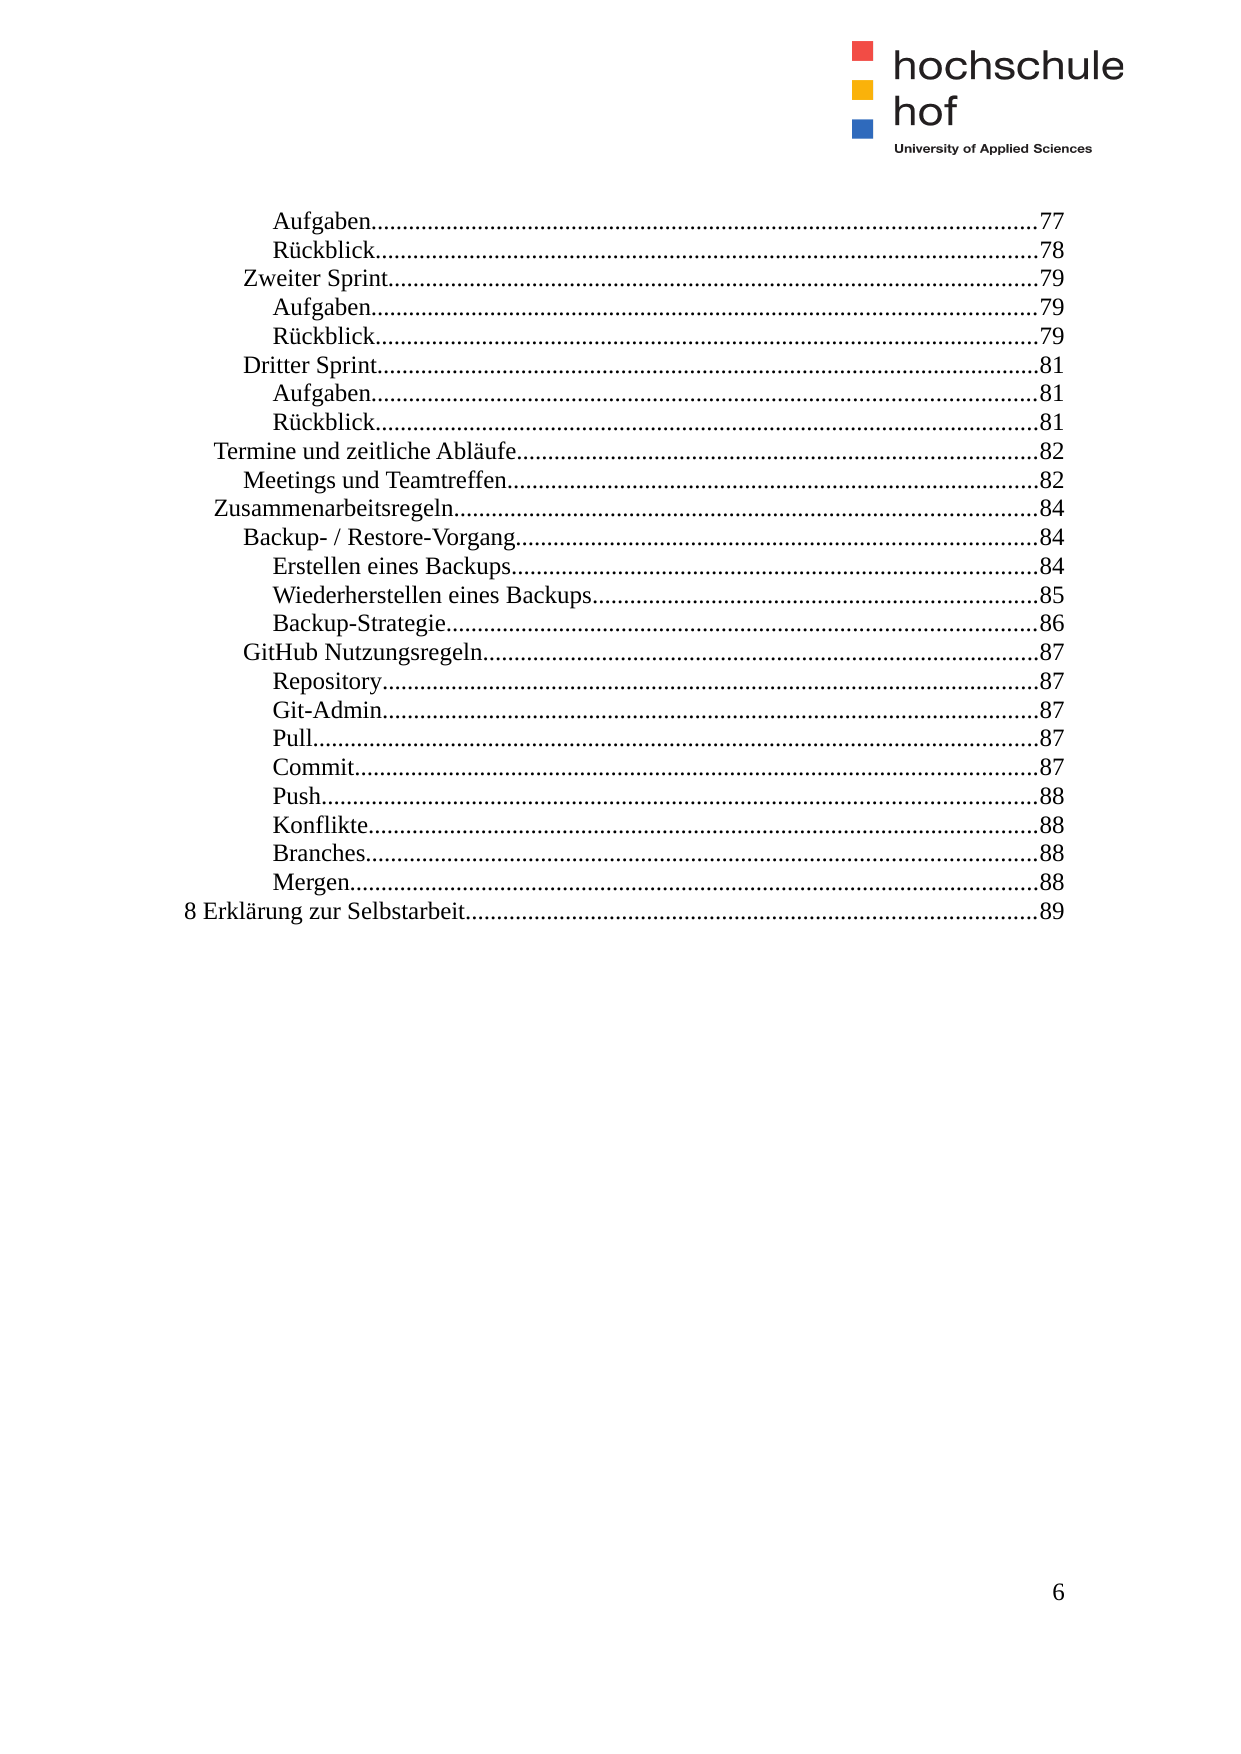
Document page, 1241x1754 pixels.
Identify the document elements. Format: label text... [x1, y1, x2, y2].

text GitHub Nutzungsregeln 87 [243, 637, 1064, 666]
text Konflikte 88 [272, 810, 1064, 838]
text Pull 87 [272, 723, 1064, 752]
text Commit 87 [272, 752, 1064, 781]
text Wiederherstellen eines Backups 85 [272, 580, 1064, 608]
text Backup- / Restore-Vorgang 84 [243, 522, 1064, 551]
text Rückblick 79 [272, 321, 1064, 350]
text Zusammenarbeitsregeln 84 [213, 493, 1064, 522]
text Branches 88 [272, 838, 1064, 867]
text Rückblick 81 [272, 407, 1064, 436]
text Mergen 88 [272, 867, 1064, 896]
text Erstellen eines Backups 84 [272, 551, 1064, 580]
picture [852, 41, 1124, 155]
text Zweiter Sprint 79 [243, 263, 1064, 292]
text Meetings und Teamtreffen 82 [243, 465, 1064, 493]
text 8 Erklärung zur Selbstarbeit 89 [184, 896, 1064, 925]
text Dritter Sprint 81 [243, 350, 1064, 378]
text Termine und zeitliche Abläufe 82 [213, 436, 1064, 465]
text Aufgaben 77 [272, 206, 1064, 235]
text Aufgaben 81 [272, 378, 1064, 407]
text Aufgaben 79 [272, 292, 1064, 321]
text Backup-Strategie 86 [272, 608, 1064, 637]
text Git-Admin 87 [272, 695, 1064, 723]
text Push 88 [272, 781, 1064, 810]
text Repository 87 [272, 666, 1064, 695]
text Rückblick 78 [272, 235, 1064, 263]
